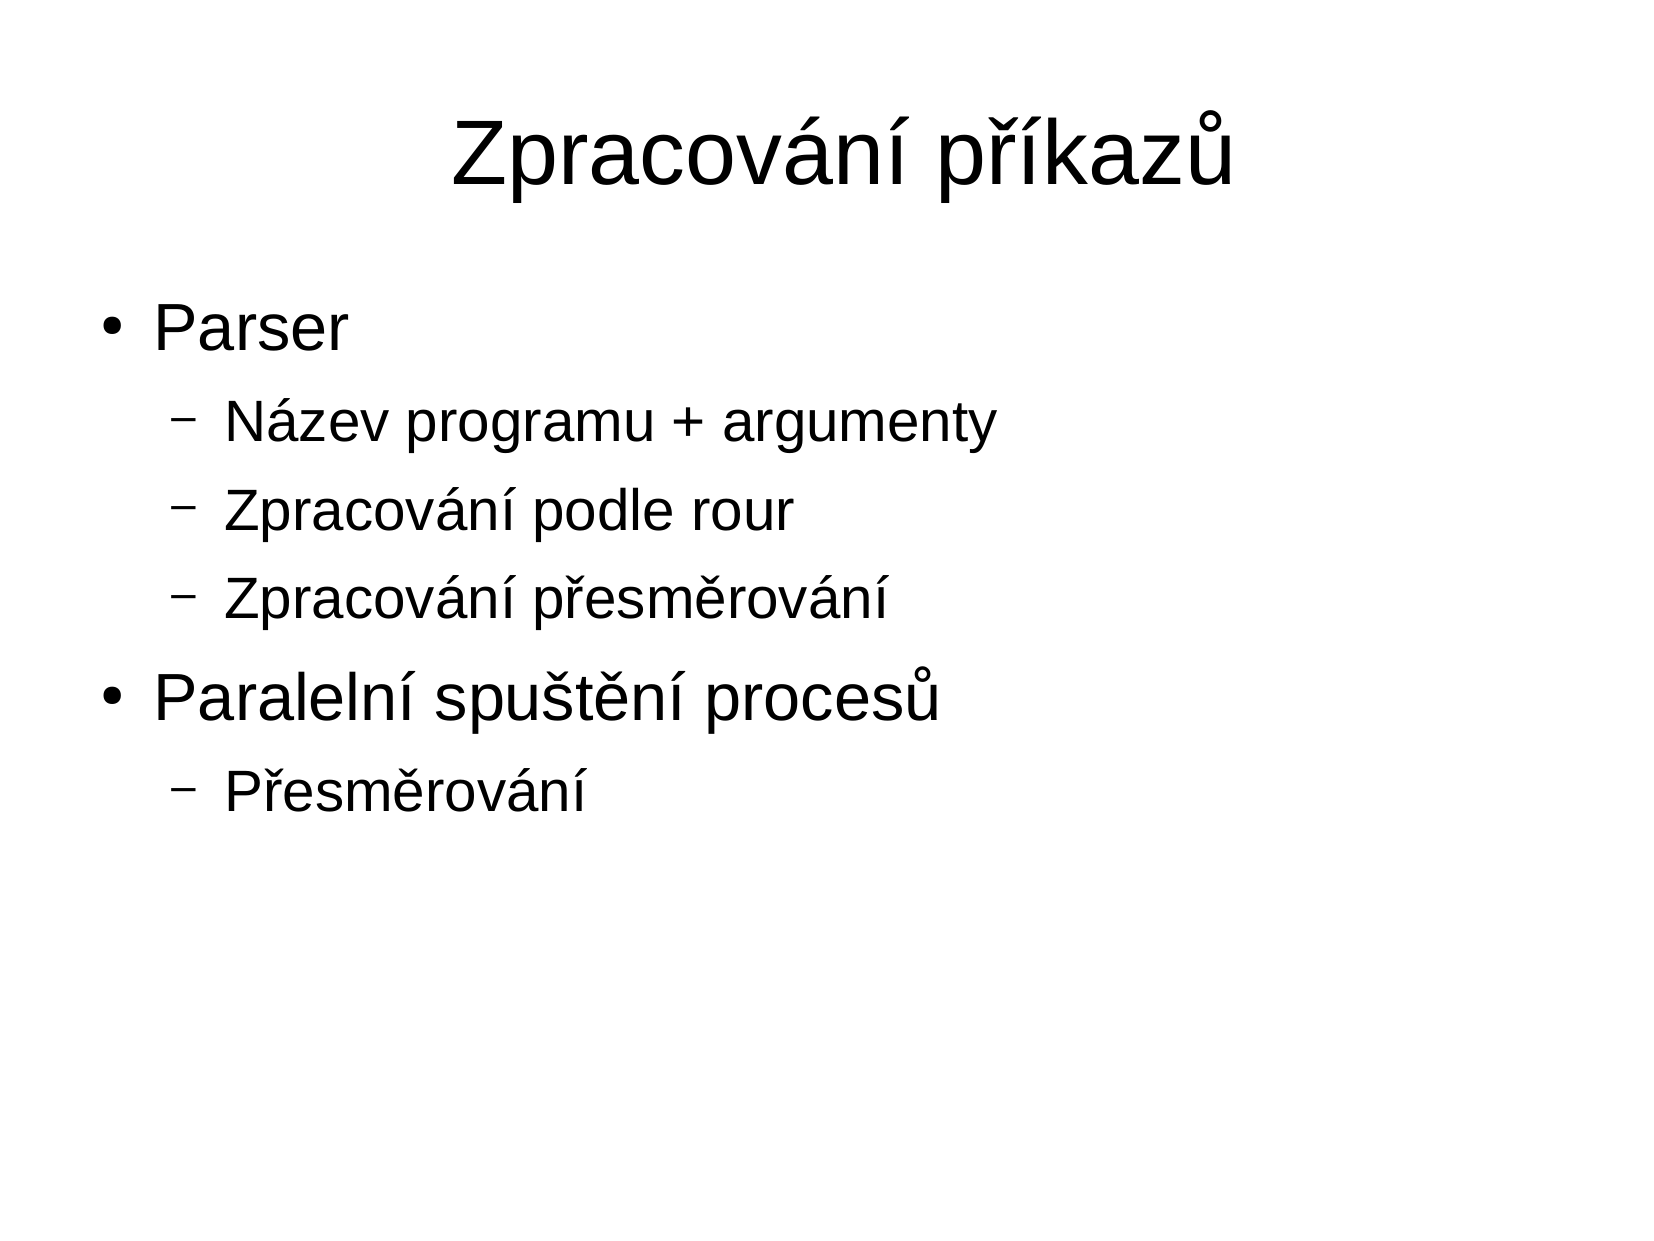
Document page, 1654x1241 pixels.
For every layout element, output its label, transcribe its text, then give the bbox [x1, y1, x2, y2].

title Zpracování příkazů [82, 49, 1571, 257]
list Parser Název programu + argumenty Zpracování podle rour Zpracování přesměrování Paralelní spuštění procesů Přesměrování [82, 290, 1571, 1010]
